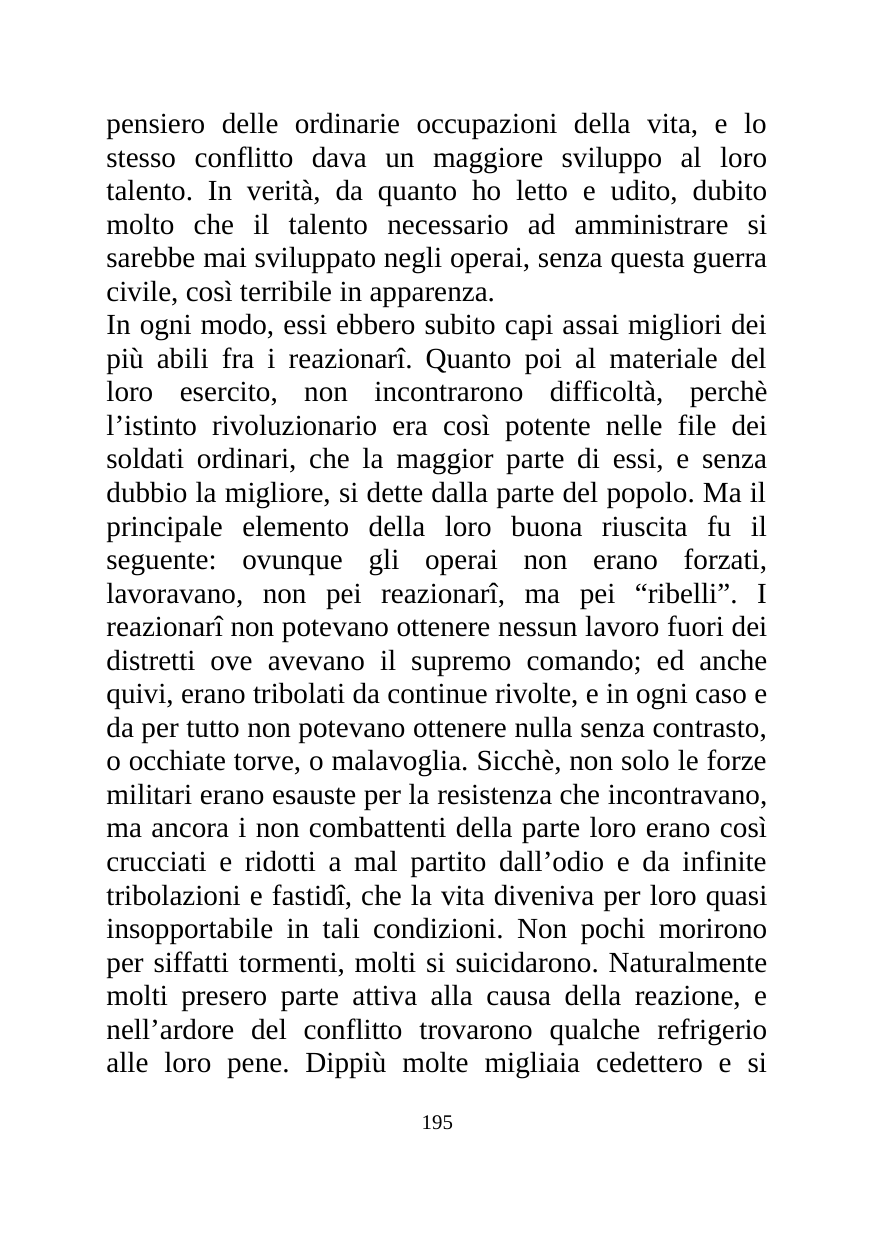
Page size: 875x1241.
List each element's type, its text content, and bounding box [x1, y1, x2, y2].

text pensiero delle ordinarie occupazioni della vita, e lo stesso conflitto dava un maggiore sviluppo al loro talento. In verità, da quanto ho letto e udito, dubito molto che il talento necessario ad amministrare si sarebbe mai sviluppato negli operai, senza questa guerra civile, così terribile in apparenza. [106, 106, 768, 307]
text In ogni modo, essi ebbero subito capi assai migliori dei più abili fra i reazionarî. Quanto poi al materiale del loro esercito, non incontrarono difficoltà, perchè l’istinto rivoluzionario era così potente nelle file dei soldati ordinari, che la maggior parte di essi, e senza dubbio la migliore, si dette dalla parte del popolo. Ma il principale elemento della loro buona riuscita fu il seguente: ovunque gli operai non erano forzati, lavoravano, non pei reazionarî, ma pei “ribelli”. I reazionarî non potevano ottenere nessun lavoro fuori dei distretti ove avevano il supremo comando; ed anche quivi, erano tribolati da continue rivolte, e in ogni caso e da per tutto non potevano ottenere nulla senza contrasto, o occhiate torve, o malavoglia. Sicchè, non solo le forze militari erano esauste per la resistenza che incontravano, ma ancora i non combattenti della parte loro erano così crucciati e ridotti a mal partito dall’odio e da infinite tribolazioni e fastidî, che la vita diveniva per loro quasi insopportabile in tali condizioni. Non pochi morirono per siffatti tormenti, molti si suicidarono. Naturalmente molti presero parte attiva alla causa della reazione, e nell’ardore del conflitto trovarono qualche refrigerio alle loro pene. Dippiù molte migliaia cedettero e si [106, 307, 768, 1079]
